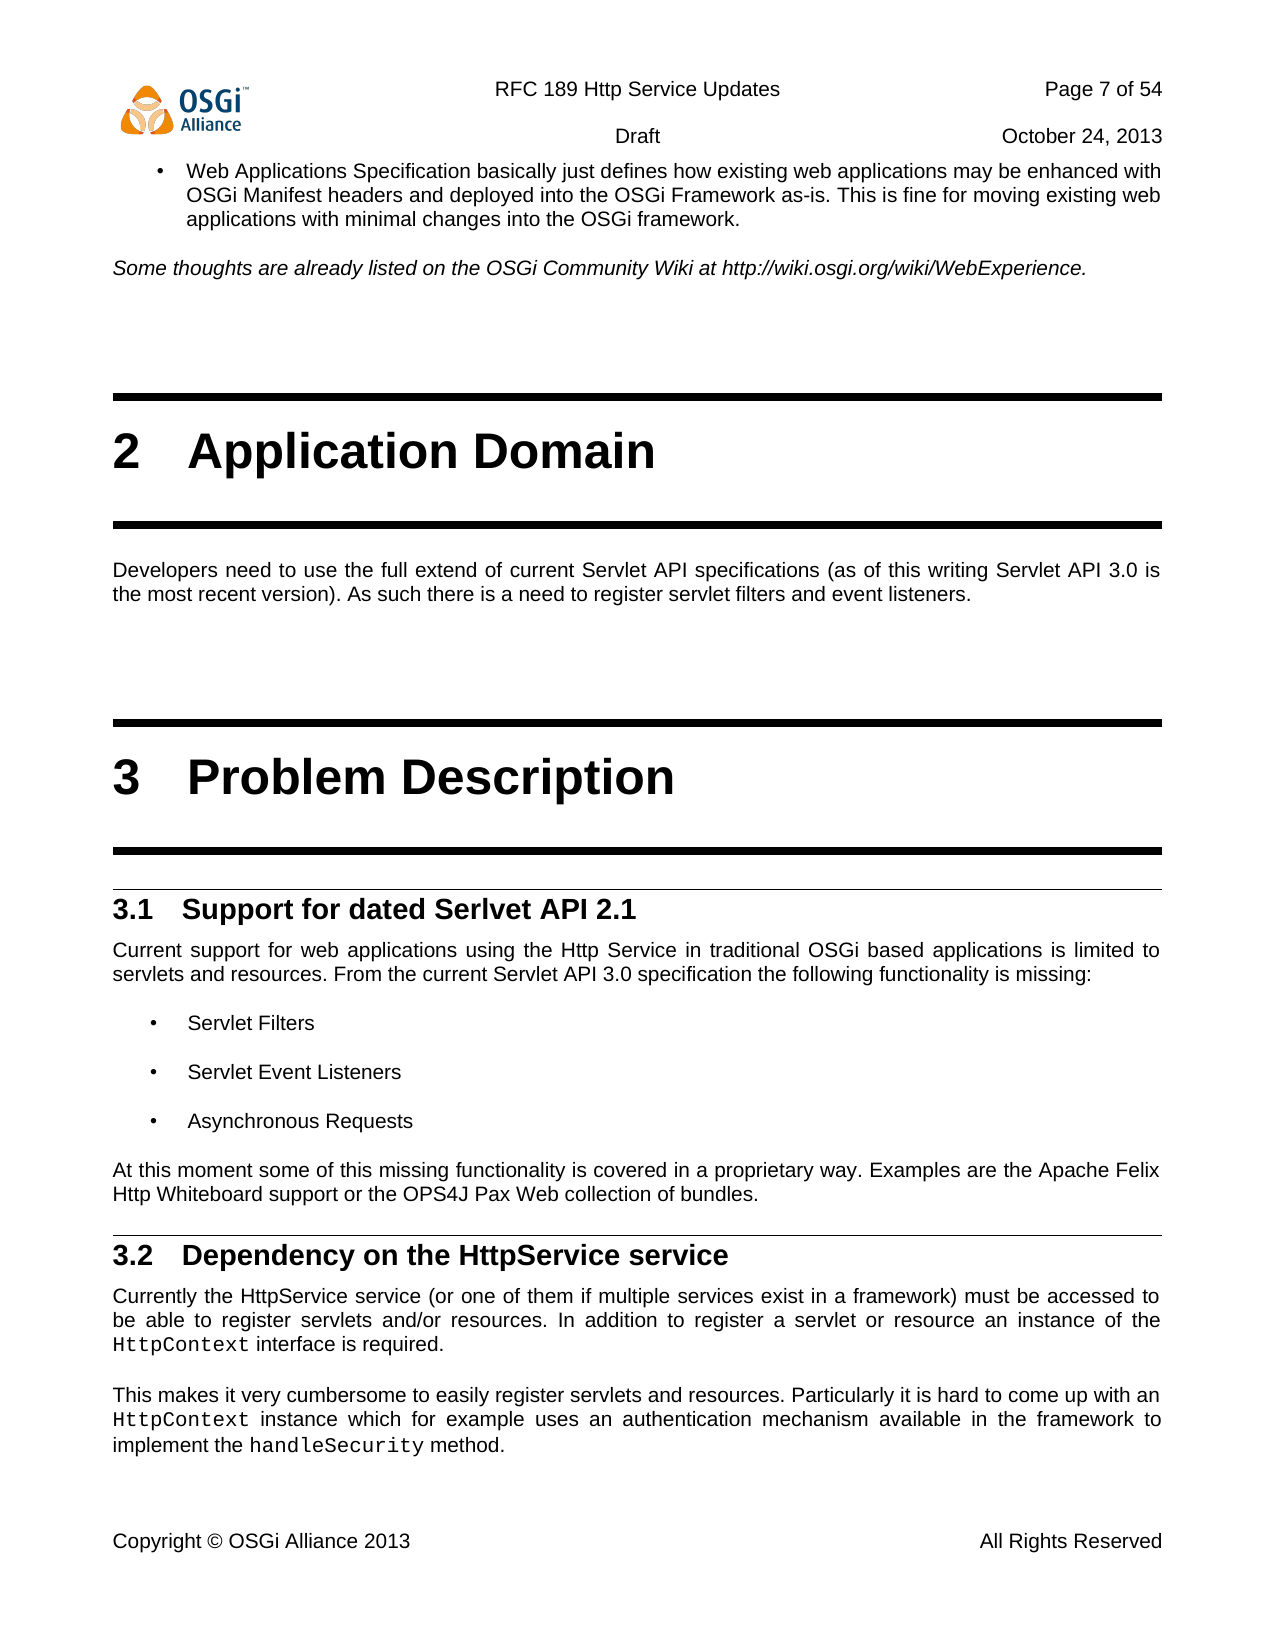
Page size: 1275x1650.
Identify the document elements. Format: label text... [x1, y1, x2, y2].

text This makes it very cumbersome to easily register servlets and resources. Particularly it is hard to come up with an HttpContext instance which for example uses an authentication mechanism available in the framework to implement the handleSecurity method. [112, 1383, 1162, 1458]
text Some thoughts are already listed on the OSGi Community Wiki at http://wiki.osgi.org/wiki/WebExperience. [112, 256, 1162, 280]
list Servlet Event Listeners [150, 1060, 1162, 1084]
subtitle Problem Description [112, 720, 1162, 855]
list Web Applications Specification basically just defines how existing web applications may be enhanced with OSGi Manifest headers and deployed into the OSGi Framework as-is. This is fine for moving existing web applications with minimal changes into the OSGi framework. [157, 159, 1162, 231]
list Servlet Filters [150, 1011, 1162, 1035]
subtitle Dependency on the HttpService service [112, 1236, 1162, 1272]
picture [113, 78, 257, 142]
subtitle Application Domain [112, 394, 1162, 529]
text Developers need to use the full extend of current Servlet API specifications (as of this writing Servlet API 3.0 is the most recent version). As such there is a need to register servlet filters and event listeners. [112, 558, 1162, 606]
list Asynchronous Requests [150, 1109, 1162, 1133]
text Currently the HttpService service (or one of them if multiple services exist in a framework) must be accessed to be able to register servlets and/or resources. In addition to register a servlet or resource an instance of the HttpContext interface is required. [112, 1284, 1162, 1358]
text At this moment some of this missing functionality is covered in a proprietary way. Examples are the Apache Felix Http Whiteboard support or the OPS4J Pax Web collection of bundles. [112, 1158, 1162, 1206]
subtitle Support for dated Serlvet API 2.1 [112, 890, 1162, 925]
text Current support for web applications using the Http Service in traditional OSGi based applications is limited to servlets and resources. From the current Servlet API 3.0 specification the following functionality is missing: [112, 938, 1162, 986]
